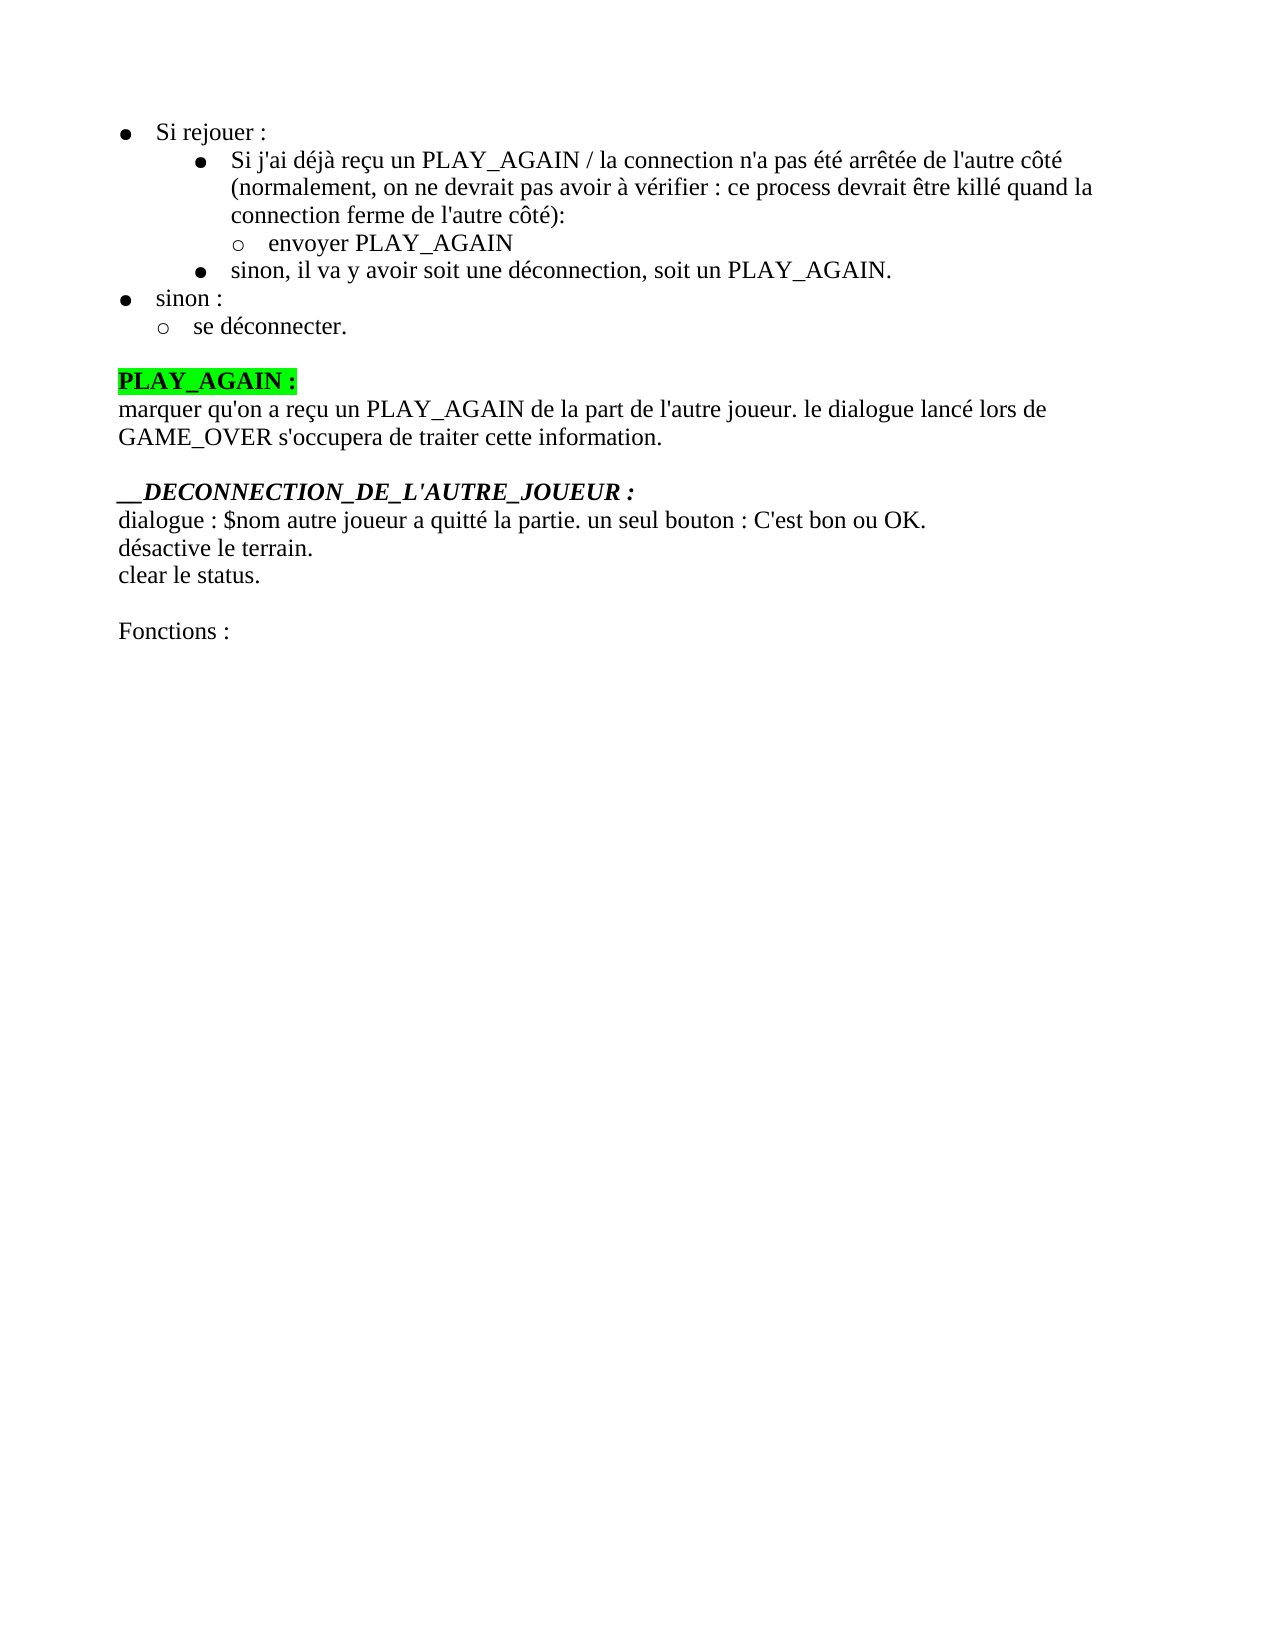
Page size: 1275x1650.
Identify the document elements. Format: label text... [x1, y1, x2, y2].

text clear le status. [118, 561, 1157, 589]
text désactive le terrain. [118, 534, 1157, 561]
text Fonctions : [118, 617, 1157, 644]
list envoyer PLAY_AGAIN [231, 229, 1157, 257]
list sinon, il va y avoir soit une déconnection, soit un PLAY_AGAIN. [193, 257, 1157, 284]
list se déconnecter. [156, 312, 1157, 340]
text marquer qu'on a reçu un PLAY_AGAIN de la part de l'autre joueur. le dialogue lancé lors de GAME_OVER s'occupera de traiter cette information. [118, 395, 1157, 451]
text PLAY_AGAIN : [118, 367, 1157, 395]
text __DECONNECTION_DE_L'AUTRE_JOUEUR : [118, 478, 1157, 506]
list Si rejouer : [118, 118, 1157, 146]
list sinon : [118, 284, 1157, 312]
list Si j'ai déjà reçu un PLAY_AGAIN / la connection n'a pas été arrêtée de l'autre côté (normalement, on ne devrait pas avoir à vérifier : ce process devrait être killé quand la connection ferme de l'autre côté): [193, 146, 1157, 229]
text dialogue : $nom autre joueur a quitté la partie. un seul bouton : C'est bon ou OK. [118, 506, 1157, 534]
